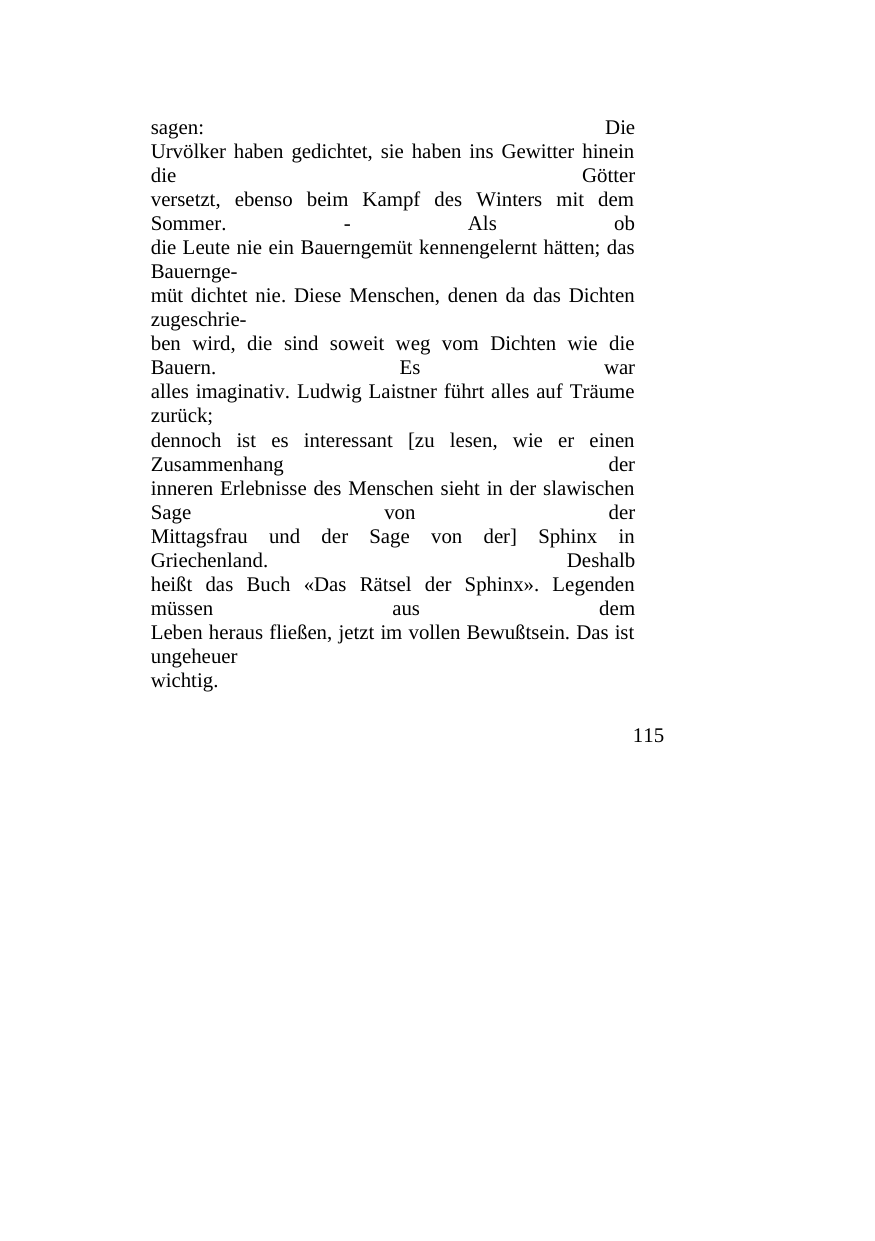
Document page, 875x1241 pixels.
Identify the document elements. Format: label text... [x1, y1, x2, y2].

text sagen: Die Urvölker haben gedichtet, sie haben ins Gewitter hinein die Götter versetzt, ebenso beim Kampf des Winters mit dem Sommer. - Als ob die Leute nie ein Bauerngemüt kennengelernt hätten; das Bauernge- müt dichtet nie. Diese Menschen, denen da das Dichten zugeschrie- ben wird, die sind soweit weg vom Dichten wie die Bauern. Es war alles imaginativ. Ludwig Laistner führt alles auf Träume zurück; dennoch ist es interessant [zu lesen, wie er einen Zusammenhang der inneren Erlebnisse des Menschen sieht in der slawischen Sage von der Mittagsfrau und der Sage von der] Sphinx in Griechenland. Deshalb heißt das Buch «Das Rätsel der Sphinx». Legenden müssen aus dem Leben heraus fließen, jetzt im vollen Bewußtsein. Das ist ungeheuer wichtig. [151, 115, 635, 692]
text 115 [633, 723, 737, 747]
